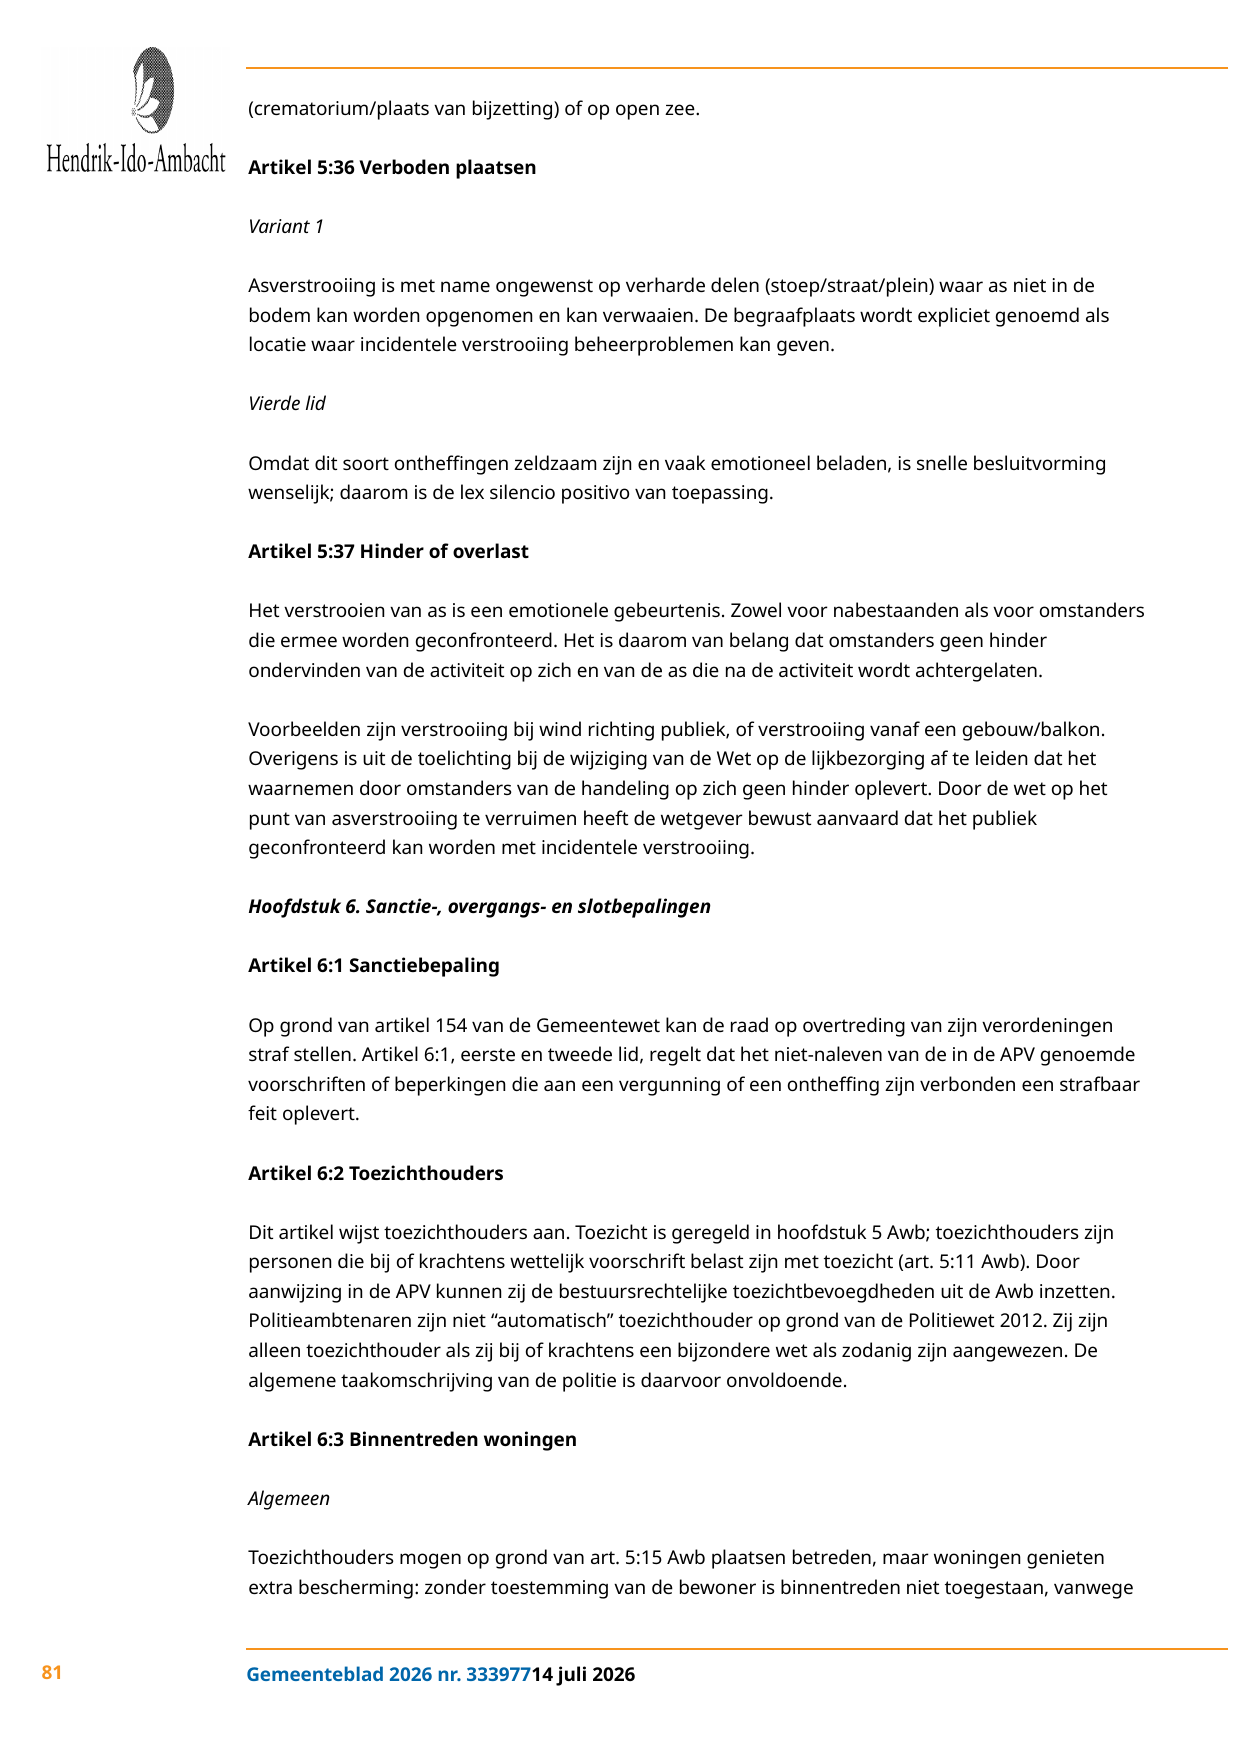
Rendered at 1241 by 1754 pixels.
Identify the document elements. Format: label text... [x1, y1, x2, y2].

picture [41, 47, 231, 172]
text Vierde lid [248, 391, 1152, 416]
text Omdat dit soort ontheffingen zeldzaam zijn en vaak emotioneel beladen, is snelle besluitvorming wenselijk; daarom is de lex silencio positivo van toepassing. [248, 450, 1152, 505]
text Variant 1 [248, 213, 1152, 239]
text Hoofdstuk 6. Sanctie-, overgangs- en slotbepalingen [248, 893, 1152, 919]
text Asverstrooiing is met name ongewenst op verharde delen (stoep/straat/plein) waar as niet in de bodem kan worden opgenomen en kan verwaaien. De begraafplaats wordt expliciet genoemd als locatie waar incidentele verstrooiing beheerproblemen kan geven. [248, 272, 1152, 357]
text Op grond van artikel 154 van de Gemeentewet kan de raad op overtreding van zijn verordeningen straf stellen. Artikel 6:1, eerste en tweede lid, regelt dat het niet-naleven van de in de APV genoemde voorschriften of beperkingen die aan een vergunning of een ontheffing zijn verbonden een strafbaar feit oplevert. [248, 1012, 1152, 1126]
text Toezichthouders mogen op grond van art. 5:15 Awb plaatsen betreden, maar woningen genieten extra bescherming: zonder toestemming van de bewoner is binnentreden niet toegestaan, vanwege [248, 1544, 1152, 1600]
text Artikel 6:1 Sanctiebepaling [248, 953, 1152, 978]
text (crematorium/plaats van bijzetting) of op open zee. [248, 95, 1152, 121]
text Dit artikel wijst toezichthouders aan. Toezicht is geregeld in hoofdstuk 5 Awb; toezichthouders zijn personen die bij of krachtens wettelijk voorschrift belast zijn met toezicht (art. 5:11 Awb). Door aanwijzing in de APV kunnen zij de bestuursrechtelijke toezichtbevoegdheden uit de Awb inzetten. Politieambtenaren zijn niet “automatisch” toezichthouder op grond van de Politiewet 2012. Zij zijn alleen toezichthouder als zij bij of krachtens een bijzondere wet als zodanig zijn aangewezen. De algemene taakomschrijving van de politie is daarvoor onvoldoende. [248, 1219, 1152, 1393]
text Artikel 5:36 Verboden plaatsen [248, 154, 1152, 180]
text Algemeen [248, 1485, 1152, 1511]
text Het verstrooien van as is een emotionele gebeurtenis. Zowel voor nabestaanden als voor omstanders die ermee worden geconfronteerd. Het is daarom van belang dat omstanders geen hinder ondervinden van de activiteit op zich en van de as die na de activiteit wordt achtergelaten. [248, 598, 1152, 683]
text Voorbeelden zijn verstrooiing bij wind richting publiek, of verstrooiing vanaf een gebouw/balkon. Overigens is uit de toelichting bij de wijziging van de Wet op de lijkbezorging af te leiden dat het waarnemen door omstanders van de handeling op zich geen hinder oplevert. Door de wet op het punt van asverstrooiing te verruimen heeft de wetgever bewust aanvaard dat het publiek geconfronteerd kan worden met incidentele verstrooiing. [248, 716, 1152, 860]
text Artikel 5:37 Hinder of overlast [248, 538, 1152, 564]
text Artikel 6:3 Binnentreden woningen [248, 1426, 1152, 1452]
text Artikel 6:2 Toezichthouders [248, 1160, 1152, 1186]
